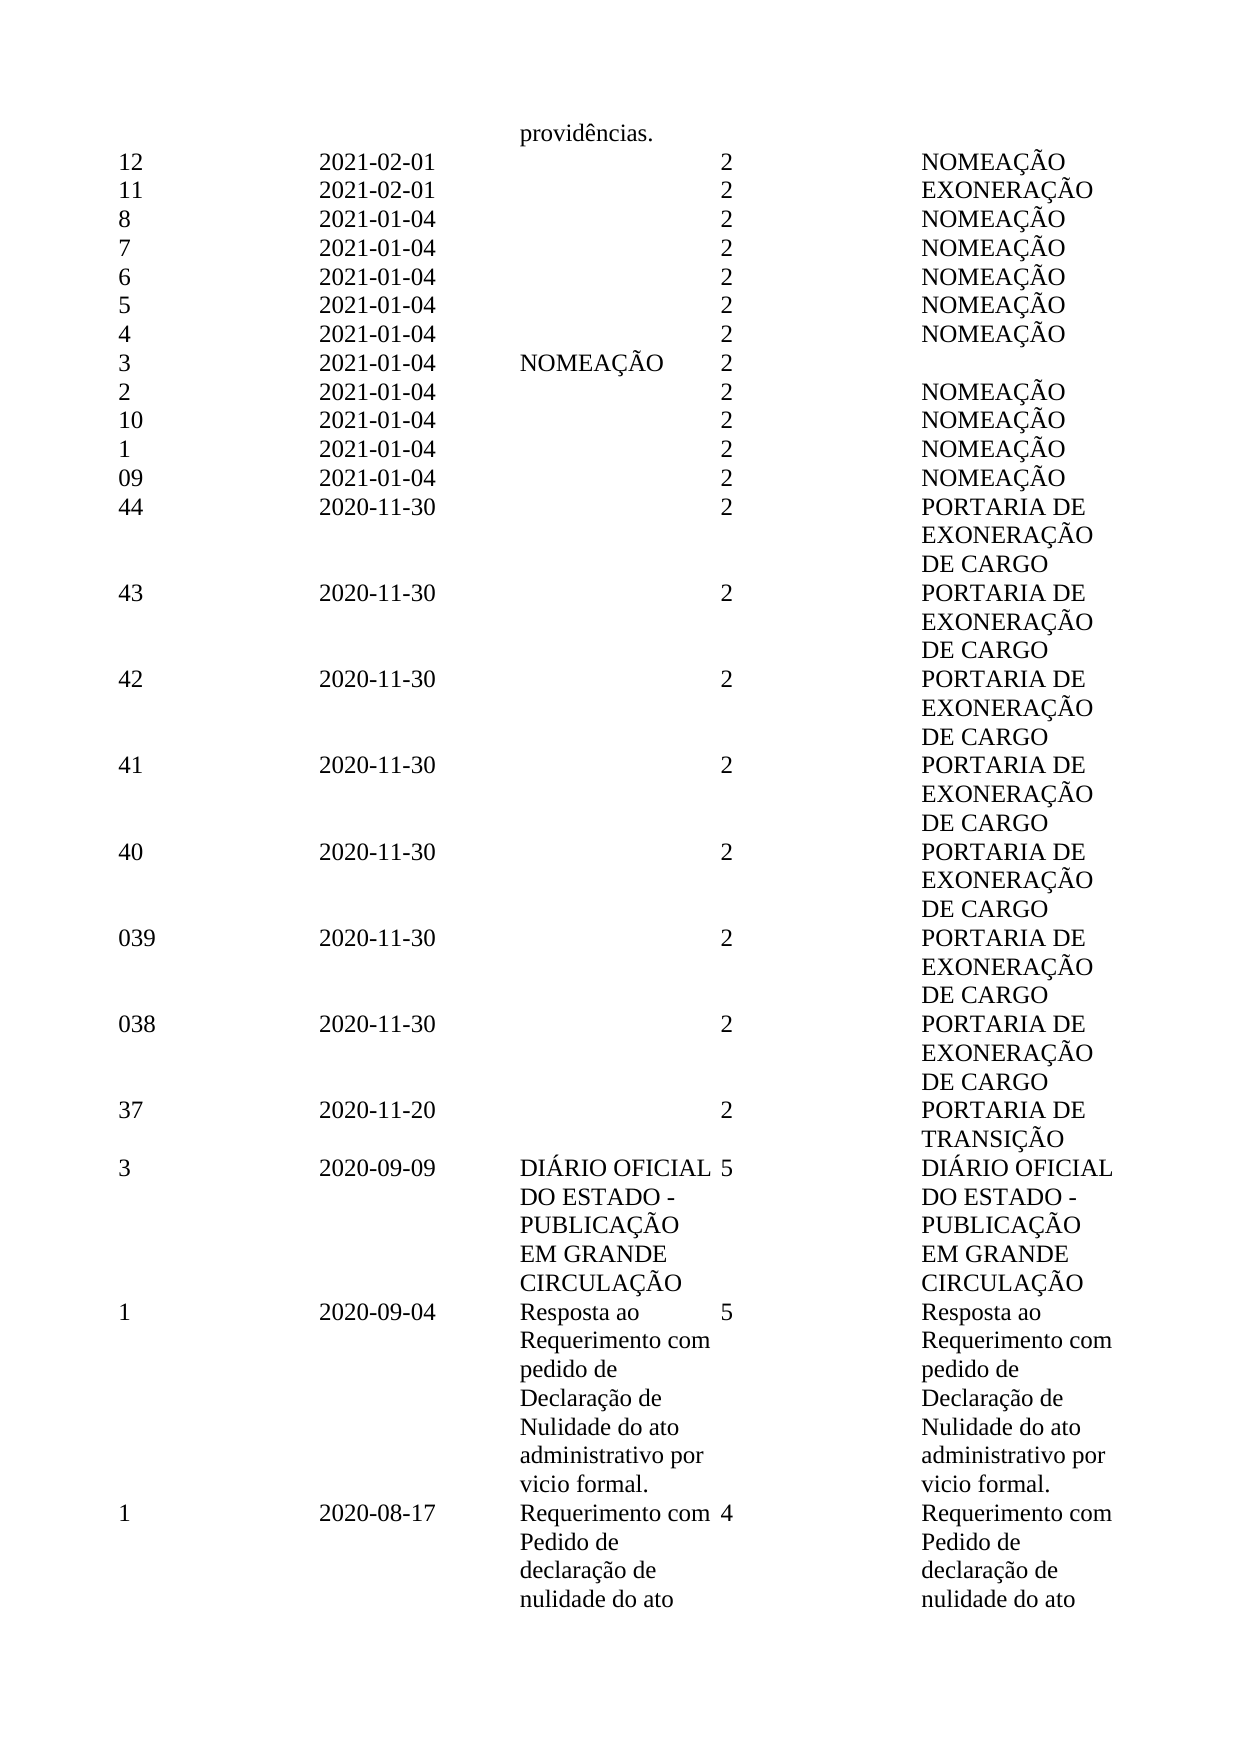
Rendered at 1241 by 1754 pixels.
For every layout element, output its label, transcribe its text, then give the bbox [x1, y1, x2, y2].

table_cell 2021-01-04 [319, 377, 519, 406]
table_cell PORTARIA DE EXONERAÇÃO DE CARGO [921, 492, 1122, 578]
table_cell 43 [118, 578, 319, 664]
table_cell 44 [118, 492, 319, 578]
table_cell 10 [118, 406, 319, 434]
table_cell 2020-11-30 [319, 492, 519, 578]
table_cell 2020-11-20 [319, 1096, 519, 1153]
table_cell 2 [720, 664, 921, 751]
table_cell 2 [720, 492, 921, 578]
table_cell [720, 118, 921, 147]
table_cell PORTARIA DE EXONERAÇÃO DE CARGO [921, 578, 1122, 664]
table_cell [520, 233, 720, 262]
table_cell DIÁRIO OFICIAL DO ESTADO - PUBLICAÇÃO EM GRANDE CIRCULAÇÃO [921, 1153, 1122, 1297]
table_cell 2 [720, 434, 921, 463]
table_cell 6 [118, 262, 319, 291]
table_cell 2020-11-30 [319, 664, 519, 751]
table_cell 038 [118, 1009, 319, 1096]
table_cell 1 [118, 434, 319, 463]
table_cell 2020-11-30 [319, 837, 519, 923]
table_cell 8 [118, 204, 319, 233]
table_cell 2 [720, 837, 921, 923]
table_cell 2021-01-04 [319, 434, 519, 463]
table_cell 2 [720, 319, 921, 348]
table_cell [520, 377, 720, 406]
table_cell [520, 463, 720, 492]
table_cell 2 [118, 377, 319, 406]
table_cell Requerimento com Pedido de declaração de nulidade do ato [921, 1498, 1122, 1613]
table_cell 2 [720, 578, 921, 664]
table_cell NOMEAÇÃO [921, 406, 1122, 434]
table_cell 12 [118, 147, 319, 176]
table_cell [118, 118, 319, 147]
table_cell 2 [720, 751, 921, 837]
table_cell 2020-11-30 [319, 578, 519, 664]
table_cell 2021-01-04 [319, 348, 519, 377]
table_cell EXONERAÇÃO [921, 176, 1122, 204]
table_cell [520, 434, 720, 463]
table_cell [520, 147, 720, 176]
table_cell [520, 262, 720, 291]
table_cell 2021-02-01 [319, 176, 519, 204]
table_cell 2021-01-04 [319, 291, 519, 319]
table_cell 42 [118, 664, 319, 751]
table_cell 2 [720, 377, 921, 406]
table_cell 2021-01-04 [319, 204, 519, 233]
table_cell 4 [720, 1498, 921, 1613]
table_cell 3 [118, 1153, 319, 1297]
table_cell [520, 176, 720, 204]
table_cell 1 [118, 1498, 319, 1613]
table_cell 2 [720, 923, 921, 1009]
table_cell 2020-11-30 [319, 751, 519, 837]
table_cell PORTARIA DE EXONERAÇÃO DE CARGO [921, 923, 1122, 1009]
table_cell 2 [720, 204, 921, 233]
table_cell 2 [720, 233, 921, 262]
table_cell 7 [118, 233, 319, 262]
table_cell PORTARIA DE EXONERAÇÃO DE CARGO [921, 1009, 1122, 1096]
table_cell 5 [720, 1153, 921, 1297]
table_cell 2 [720, 262, 921, 291]
table_cell 09 [118, 463, 319, 492]
table_cell 2021-02-01 [319, 147, 519, 176]
table_cell PORTARIA DE EXONERAÇÃO DE CARGO [921, 751, 1122, 837]
table_cell 039 [118, 923, 319, 1009]
table_cell 2020-09-04 [319, 1297, 519, 1498]
table_cell [520, 923, 720, 1009]
table_cell 2021-01-04 [319, 262, 519, 291]
table_cell 5 [118, 291, 319, 319]
table_cell [520, 751, 720, 837]
table_cell [520, 664, 720, 751]
table_cell 2021-01-04 [319, 319, 519, 348]
table_cell [520, 837, 720, 923]
table_cell 1 [118, 1297, 319, 1498]
table_cell NOMEAÇÃO [921, 262, 1122, 291]
table_cell [520, 406, 720, 434]
table_cell 2 [720, 176, 921, 204]
table_cell [921, 348, 1122, 377]
table_cell PORTARIA DE TRANSIÇÃO [921, 1096, 1122, 1153]
table_cell 5 [720, 1297, 921, 1498]
table_cell DIÁRIO OFICIAL DO ESTADO - PUBLICAÇÃO EM GRANDE CIRCULAÇÃO [520, 1153, 720, 1297]
table_cell [921, 118, 1122, 147]
table_cell [520, 492, 720, 578]
table_cell NOMEAÇÃO [921, 147, 1122, 176]
table_cell Resposta ao Requerimento com pedido de Declaração de Nulidade do ato administrativo por vicio formal. [520, 1297, 720, 1498]
table_cell [520, 319, 720, 348]
table_cell 2 [720, 1096, 921, 1153]
table_cell providências. [520, 118, 720, 147]
table_cell 2 [720, 348, 921, 377]
table_cell [319, 118, 519, 147]
table_cell 41 [118, 751, 319, 837]
table_cell 2021-01-04 [319, 406, 519, 434]
table_cell PORTARIA DE EXONERAÇÃO DE CARGO [921, 664, 1122, 751]
table_cell 2020-09-09 [319, 1153, 519, 1297]
table_cell [520, 578, 720, 664]
table_cell 4 [118, 319, 319, 348]
table_cell [520, 291, 720, 319]
table_cell NOMEAÇÃO [921, 434, 1122, 463]
table_cell 2 [720, 406, 921, 434]
table_cell 40 [118, 837, 319, 923]
table_cell NOMEAÇÃO [921, 319, 1122, 348]
table_cell 37 [118, 1096, 319, 1153]
table_cell 2020-11-30 [319, 1009, 519, 1096]
table_cell NOMEAÇÃO [520, 348, 720, 377]
table_cell 2020-11-30 [319, 923, 519, 1009]
table_cell [520, 1096, 720, 1153]
table_cell 3 [118, 348, 319, 377]
table_cell PORTARIA DE EXONERAÇÃO DE CARGO [921, 837, 1122, 923]
table_cell 2 [720, 463, 921, 492]
table_cell 2 [720, 147, 921, 176]
table_cell 2 [720, 1009, 921, 1096]
table_cell NOMEAÇÃO [921, 291, 1122, 319]
table_cell NOMEAÇÃO [921, 233, 1122, 262]
table_cell 2 [720, 291, 921, 319]
table_cell NOMEAÇÃO [921, 204, 1122, 233]
table_cell Requerimento com Pedido de declaração de nulidade do ato [520, 1498, 720, 1613]
table_cell Resposta ao Requerimento com pedido de Declaração de Nulidade do ato administrativo por vicio formal. [921, 1297, 1122, 1498]
table_cell [520, 1009, 720, 1096]
table_cell 2020-08-17 [319, 1498, 519, 1613]
table_cell [520, 204, 720, 233]
table_cell NOMEAÇÃO [921, 463, 1122, 492]
table_cell 11 [118, 176, 319, 204]
table_cell 2021-01-04 [319, 463, 519, 492]
table_cell NOMEAÇÃO [921, 377, 1122, 406]
table_cell 2021-01-04 [319, 233, 519, 262]
